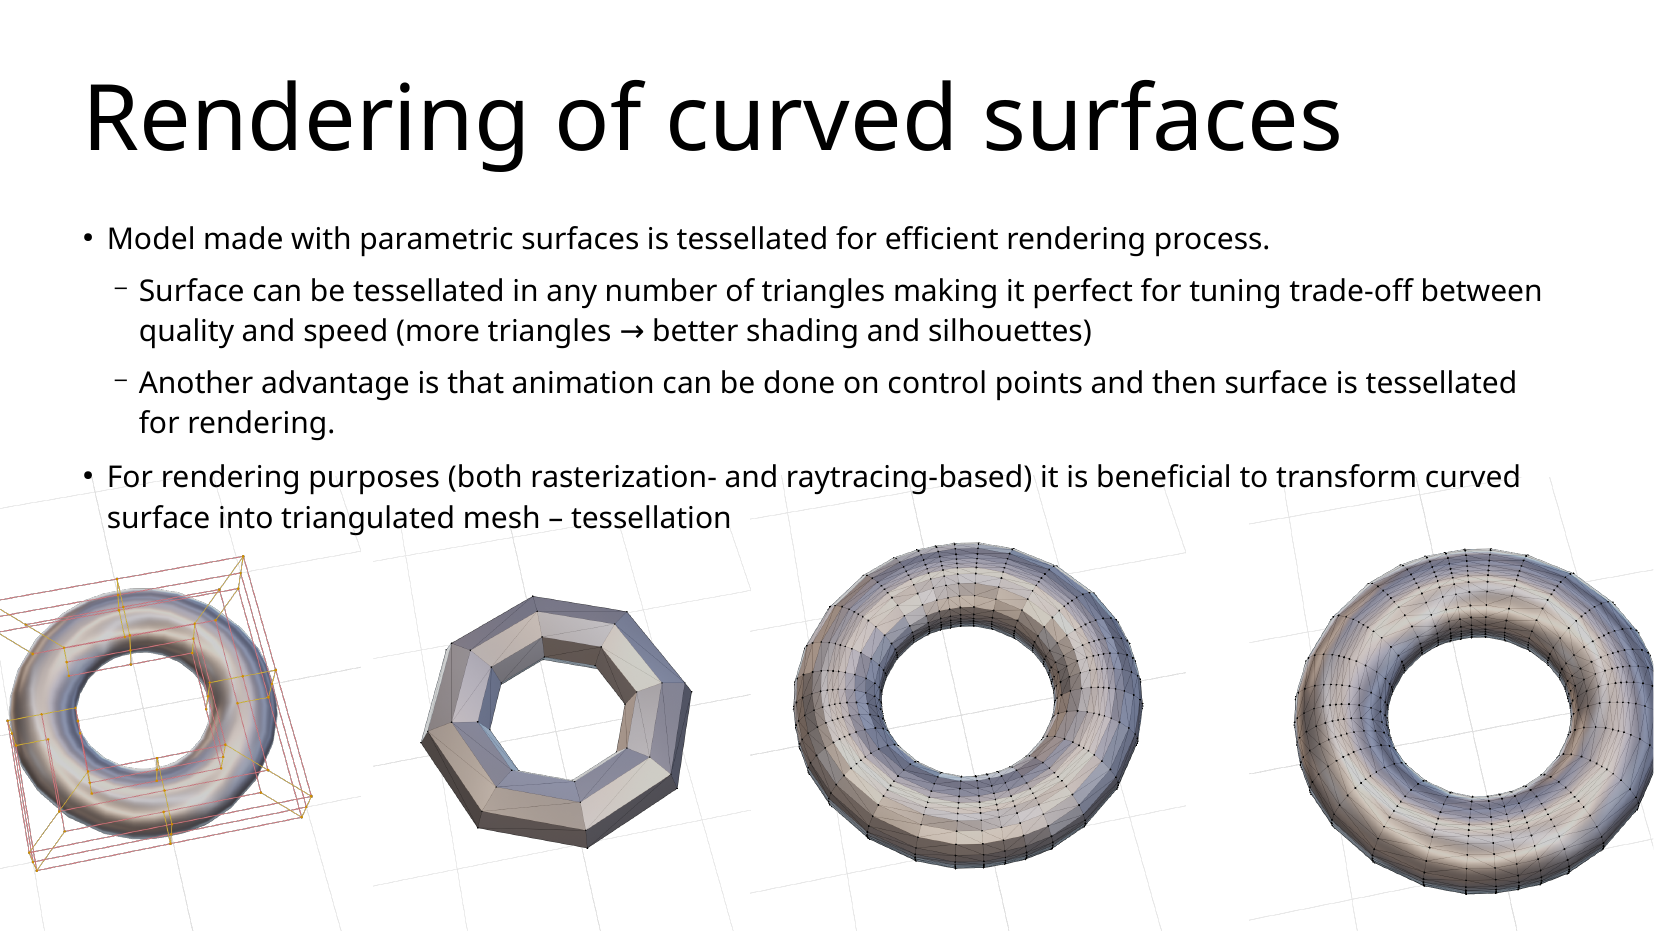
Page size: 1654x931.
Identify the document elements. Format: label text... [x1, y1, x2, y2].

title Rendering of curved surfaces [82, 37, 1571, 193]
picture [0, 476, 361, 931]
list Model made with parametric surfaces is tessellated for efficient rendering process. Surface can be tessellated in any number of triangles making it perfect for tuning trade-off between quality and speed (more triangles → better shading and silhouettes) Another advantage is that animation can be done on control points and then surface is tessellated for rendering. For rendering purposes (both rasterization- and raytracing-based) it is beneficial to transform curved surface into triangulated mesh – tessellation [75, 217, 1564, 541]
picture [1249, 477, 1654, 931]
picture [373, 475, 1186, 931]
